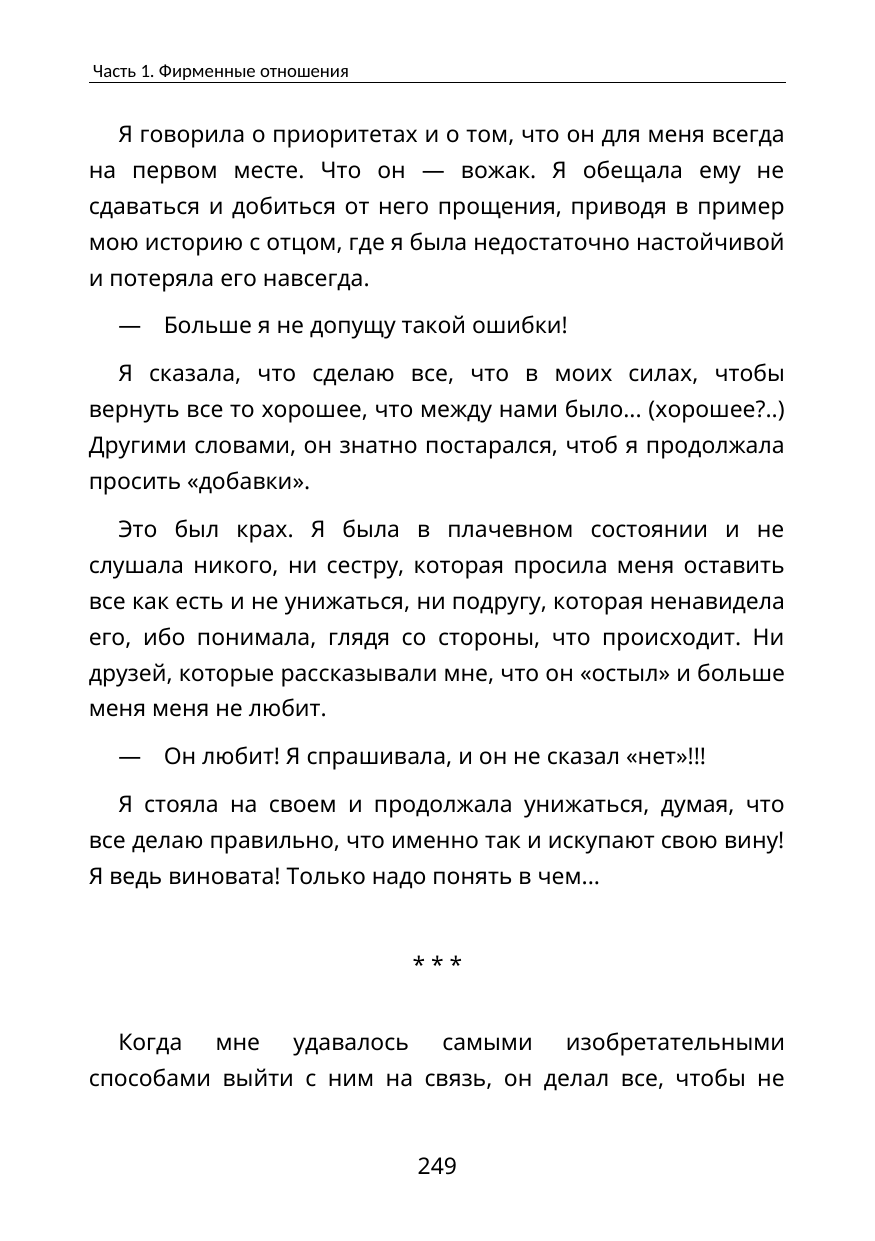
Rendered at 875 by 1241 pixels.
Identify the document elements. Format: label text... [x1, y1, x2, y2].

text Я стояла на своем и продолжала унижаться, думая, что все делаю правильно, что именно так и искупают свою вину! Я ведь виновата! Только надо понять в чем... [88, 788, 786, 891]
subtitle * * * [88, 949, 786, 980]
text Когда мне удавалось самыми изобретательными способами выйти с ним на связь, он делал все, чтобы не [88, 1026, 786, 1093]
list Больше я не допущу такой ошибки! [88, 309, 786, 341]
list Он любит! Я спрашивала, и он не сказал «нет»!!! [88, 740, 786, 771]
text Я сказала, что сделаю все, что в моих силах, чтобы вернуть все то хорошее, что между нами было... (хорошее?..) Другими словами, он знатно постарался, чтоб я продолжала просить «добавки». [88, 357, 786, 496]
text Я говорила о приоритетах и о том, что он для меня всегда на первом месте. Что он — вожак. Я обещала ему не сдаваться и добиться от него прощения, приводя в пример мою историю с отцом, где я была недостаточно настойчивой и потеряла его навсегда. [88, 118, 786, 293]
text Это был крах. Я была в плачевном состоянии и не слушала никого, ни сестру, которая просила меня оставить все как есть и не унижаться, ни подругу, которая ненавидела его, ибо понимала, глядя со стороны, что происходит. Ни друзей, которые рассказывали мне, что он «остыл» и больше меня меня не любит. [88, 513, 786, 724]
